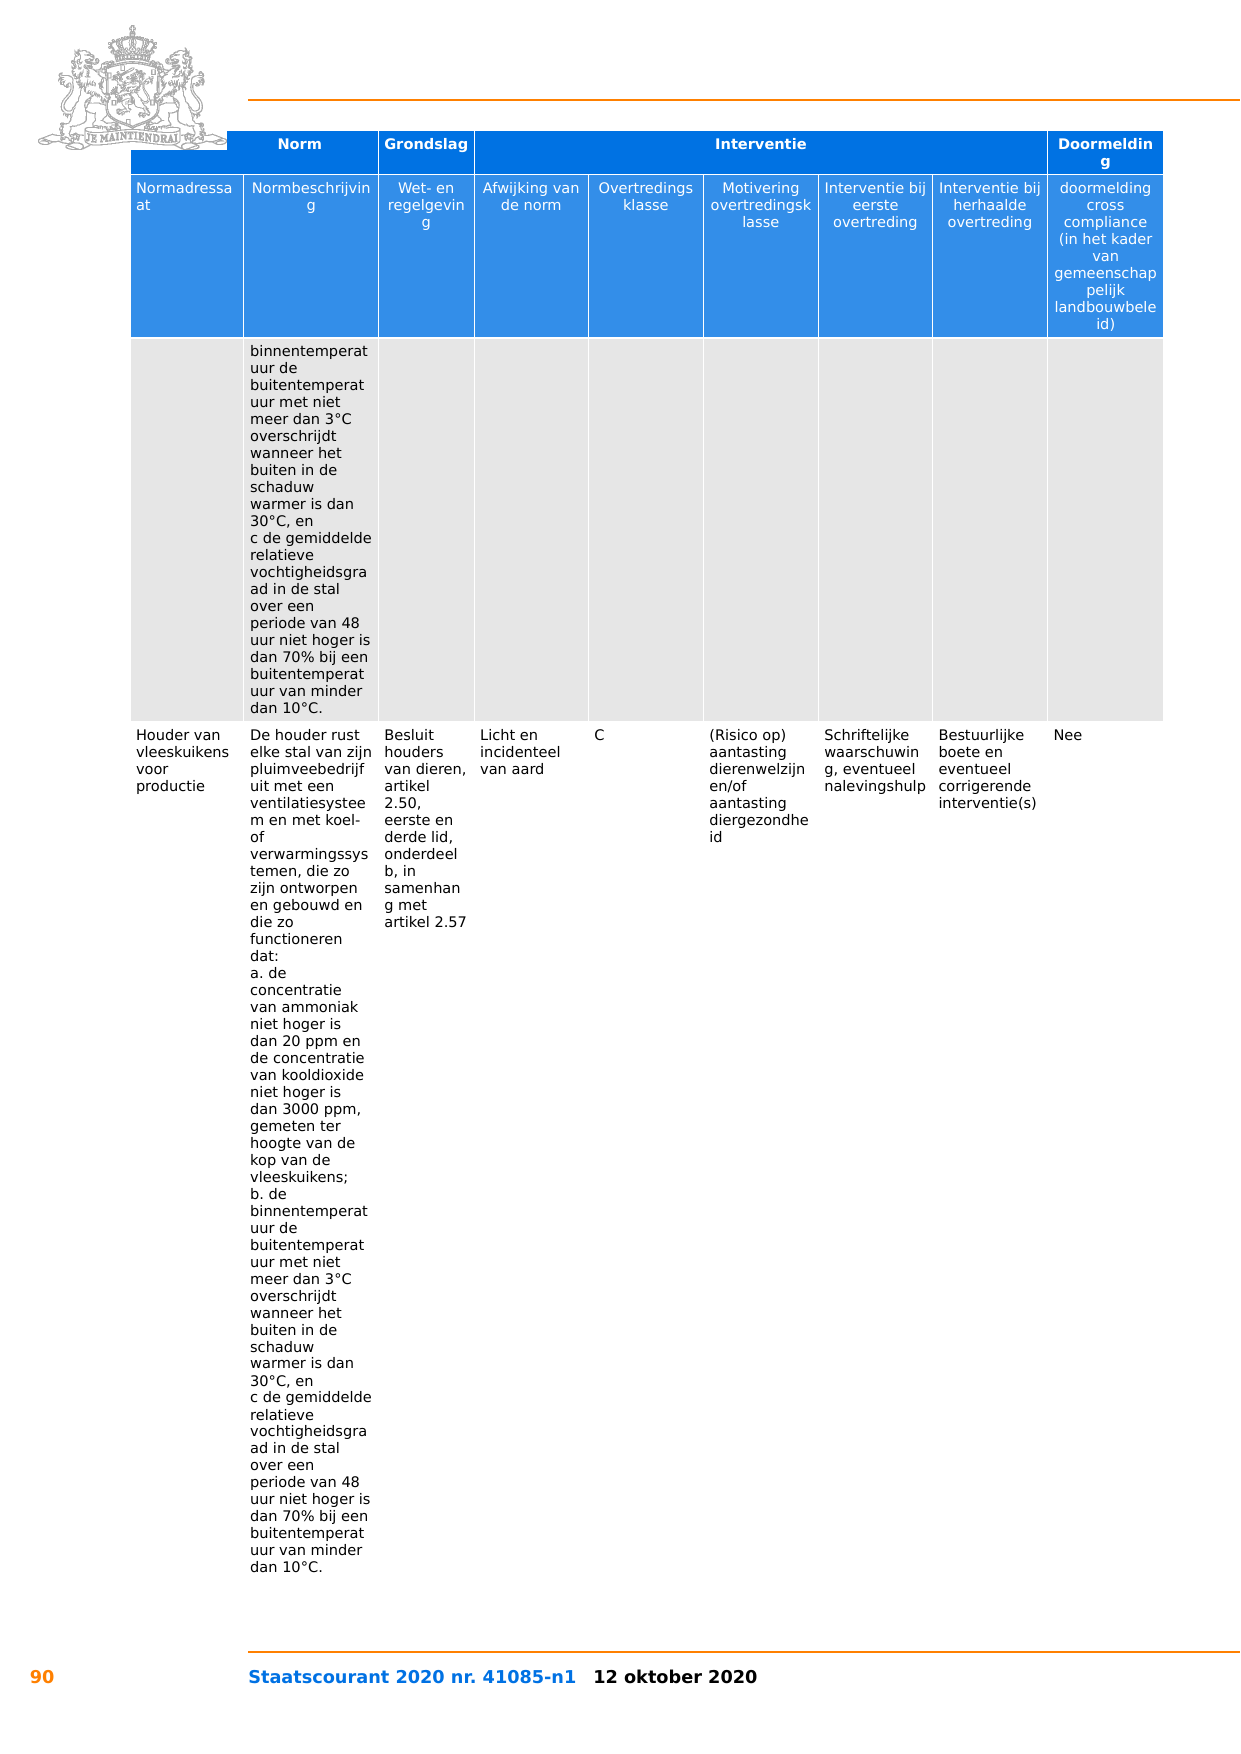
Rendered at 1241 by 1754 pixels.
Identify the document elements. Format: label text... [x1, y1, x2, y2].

table_cell [1048, 339, 1163, 721]
table_header Doormelding [1048, 131, 1163, 174]
table_cell De houder rust elke stal van zijn pluimveebedrijf uit met een ventilatiesysteem en met koel- of verwarmingssystemen, die zo zijn ontworpen en gebouwd en die zo functioneren dat: a. de concentratie van ammoniak niet hoger is dan 20 ppm en de concentratie van kooldioxide niet hoger is dan 3000 ppm, gemeten ter hoogte van de kop van de vleeskuikens; b. de binnentemperatuur de buitentemperatuur met niet meer dan 3°C overschrijdt wanneer het buiten in de schaduw warmer is dan 30°C, en c de gemiddelde relatieve vochtigheidsgraad in de stal over een periode van 48 uur niet hoger is dan 70% bij een buitentemperatuur van minder dan 10°C. [244, 723, 378, 1581]
table_cell C [589, 723, 703, 1581]
table_cell [589, 339, 703, 721]
table_cell Overtredingsklasse [589, 175, 703, 337]
table_cell Normadressaat [131, 175, 243, 337]
table_cell [933, 339, 1047, 721]
table_header Norm [131, 131, 378, 174]
table_cell Houder van vleeskuikens voor productie [131, 723, 243, 1581]
table_cell [475, 339, 588, 721]
table_cell Interventie bij herhaalde overtreding [933, 175, 1047, 337]
table_cell Besluit houders van dieren, artikel 2.50, eerste en derde lid, onderdeel b, in samenhang met artikel 2.57 [379, 723, 474, 1581]
table_cell Normbeschrijving [244, 175, 378, 337]
table_cell Motivering overtredingsklasse [704, 175, 818, 337]
table_cell [131, 339, 243, 721]
table_cell Afwijking van de norm [475, 175, 588, 337]
table_cell Schriftelijke waarschuwing, eventueel nalevingshulp [819, 723, 932, 1581]
table_header Grondslag [379, 131, 474, 174]
table_cell binnentemperatuur de buitentemperatuur met niet meer dan 3°C overschrijdt wanneer het buiten in de schaduw warmer is dan 30°C, en c de gemiddelde relatieve vochtigheidsgraad in de stal over een periode van 48 uur niet hoger is dan 70% bij een buitentemperatuur van minder dan 10°C. [244, 339, 378, 721]
table_cell (Risico op) aantasting dierenwelzijn en/of aantasting diergezondheid [704, 723, 818, 1581]
table_cell Interventie bij eerste overtreding [819, 175, 932, 337]
table_cell [704, 339, 818, 721]
table_header Interventie [475, 131, 1047, 174]
table_cell Wet- en regelgeving [379, 175, 474, 337]
table_cell Nee [1048, 723, 1163, 1581]
picture [38, 25, 227, 150]
table_cell Licht en incidenteel van aard [475, 723, 588, 1581]
table_cell [379, 339, 474, 721]
table_cell doormelding cross compliance (in het kader van gemeenschappelijk landbouwbeleid) [1048, 175, 1163, 337]
table_cell [819, 339, 932, 721]
table_cell Bestuurlijke boete en eventueel corrigerende interventie(s) [933, 723, 1047, 1581]
